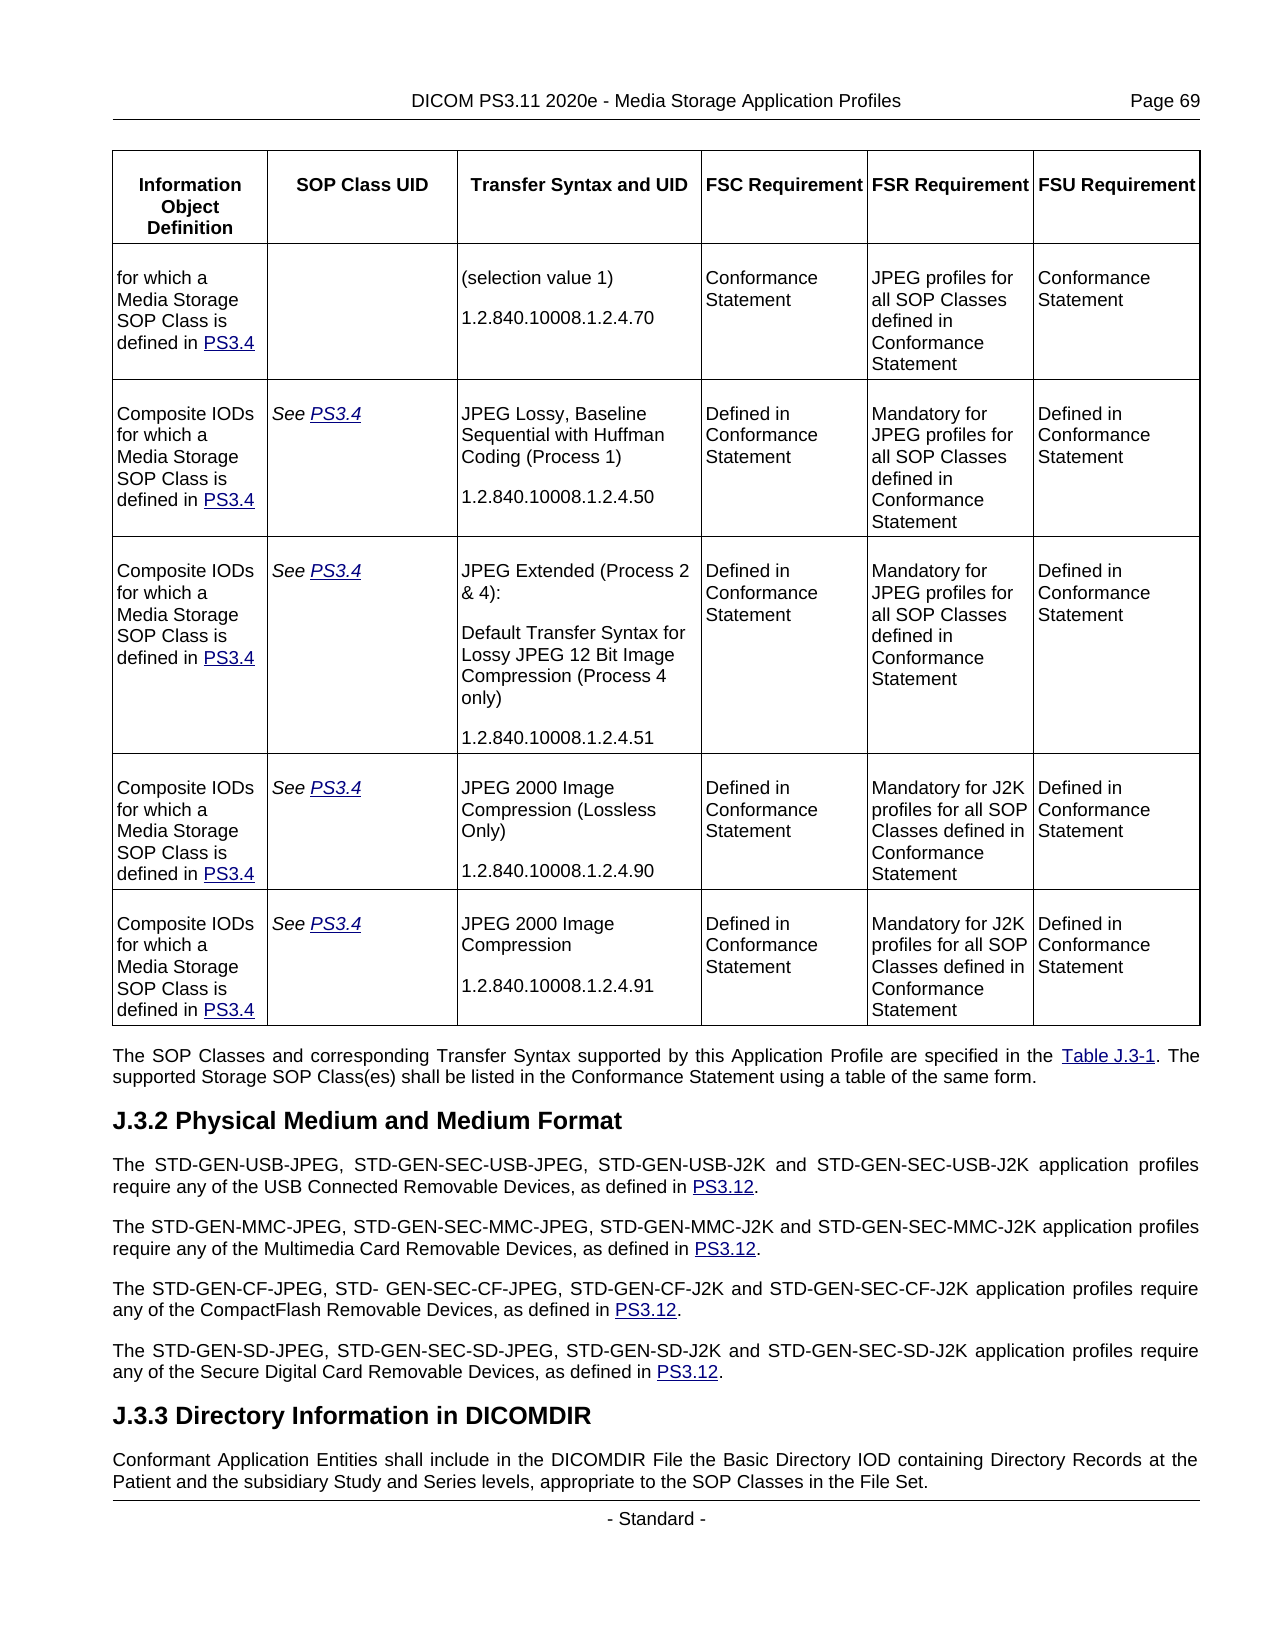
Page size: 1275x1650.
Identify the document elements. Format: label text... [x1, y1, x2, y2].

table_cell Mandatory for JPEG profiles for all SOP Classes defined in Conformance Statement [868, 380, 1033, 536]
table_header Information Object Definition [113, 151, 267, 243]
table_cell [268, 244, 457, 379]
table_header FSC Requirement [702, 151, 867, 243]
table_cell Mandatory for J2K profiles for all SOP Classes defined in Conformance Statement [868, 890, 1033, 1025]
table_cell JPEG 2000 Image Compression 1.2.840.10008.1.2.4.91 [458, 890, 701, 1025]
table_cell Defined in Conformance Statement [702, 537, 867, 753]
table_header FSU Requirement [1034, 151, 1199, 243]
table_cell See PS3.4 [268, 754, 457, 889]
table_cell JPEG Lossy, Baseline Sequential with Huffman Coding (Process 1) 1.2.840.10008.1.2.4.50 [458, 380, 701, 536]
table_cell JPEG 2000 Image Compression (Lossless Only) 1.2.840.10008.1.2.4.90 [458, 754, 701, 889]
table_cell Composite IODs for which a Media Storage SOP Class is defined in PS3.4 [113, 890, 267, 1025]
text The STD-GEN-USB-JPEG, STD-GEN-SEC-USB-JPEG, STD-GEN-USB-J2K and STD-GEN-SEC-USB-J2K application profiles require any of the USB Connected Removable Devices, as defined in PS3.12. [112, 1154, 1200, 1197]
text Conformant Application Entities shall include in the DICOMDIR File the Basic Directory IOD containing Directory Records at the Patient and the subsidiary Study and Series levels, appropriate to the SOP Classes in the File Set. [112, 1449, 1200, 1492]
table_cell Conformance Statement [702, 244, 867, 379]
table_header FSR Requirement [868, 151, 1033, 243]
table_header Transfer Syntax and UID [458, 151, 701, 243]
table_cell Defined in Conformance Statement [1034, 754, 1199, 889]
table_cell Mandatory for JPEG profiles for all SOP Classes defined in Conformance Statement [868, 537, 1033, 753]
table_cell Defined in Conformance Statement [702, 754, 867, 889]
table_cell See PS3.4 [268, 890, 457, 1025]
table_cell Composite IODs for which a Media Storage SOP Class is defined in PS3.4 [113, 380, 267, 536]
table_cell Defined in Conformance Statement [1034, 537, 1199, 753]
table_cell See PS3.4 [268, 537, 457, 753]
text J.3.2 Physical Medium and Medium Format [112, 1106, 1200, 1135]
table_cell JPEG profiles for all SOP Classes defined in Conformance Statement [868, 244, 1033, 379]
text J.3.3 Directory Information in DICOMDIR [112, 1401, 1200, 1430]
table_cell Defined in Conformance Statement [1034, 380, 1199, 536]
text The SOP Classes and corresponding Transfer Syntax supported by this Application Profile are specified in the Table J.3-1. The supported Storage SOP Class(es) shall be listed in the Conformance Statement using a table of the same form. [112, 1044, 1200, 1088]
table_cell Mandatory for J2K profiles for all SOP Classes defined in Conformance Statement [868, 754, 1033, 889]
text The STD-GEN-CF-JPEG, STD- GEN-SEC-CF-JPEG, STD-GEN-CF-J2K and STD-GEN-SEC-CF-J2K application profiles require any of the CompactFlash Removable Devices, as defined in PS3.12. [112, 1278, 1200, 1321]
table_cell (selection value 1) 1.2.840.10008.1.2.4.70 [458, 244, 701, 379]
table_cell Defined in Conformance Statement [1034, 890, 1199, 1025]
table_cell Composite IODs for which a Media Storage SOP Class is defined in PS3.4 [113, 537, 267, 753]
table_cell JPEG Extended (Process 2 & 4): Default Transfer Syntax for Lossy JPEG 12 Bit Image Compression (Process 4 only) 1.2.840.10008.1.2.4.51 [458, 537, 701, 753]
text The STD-GEN-MMC-JPEG, STD-GEN-SEC-MMC-JPEG, STD-GEN-MMC-J2K and STD-GEN-SEC-MMC-J2K application profiles require any of the Multimedia Card Removable Devices, as defined in PS3.12. [112, 1216, 1200, 1259]
table_cell Defined in Conformance Statement [702, 890, 867, 1025]
table_cell Defined in Conformance Statement [702, 380, 867, 536]
table_cell Conformance Statement [1034, 244, 1199, 379]
table_cell for which a Media Storage SOP Class is defined in PS3.4 [113, 244, 267, 379]
table_cell See PS3.4 [268, 380, 457, 536]
table_header SOP Class UID [268, 151, 457, 243]
text The STD-GEN-SD-JPEG, STD-GEN-SEC-SD-JPEG, STD-GEN-SD-J2K and STD-GEN-SEC-SD-J2K application profiles require any of the Secure Digital Card Removable Devices, as defined in PS3.12. [112, 1339, 1200, 1383]
table_cell Composite IODs for which a Media Storage SOP Class is defined in PS3.4 [113, 754, 267, 889]
